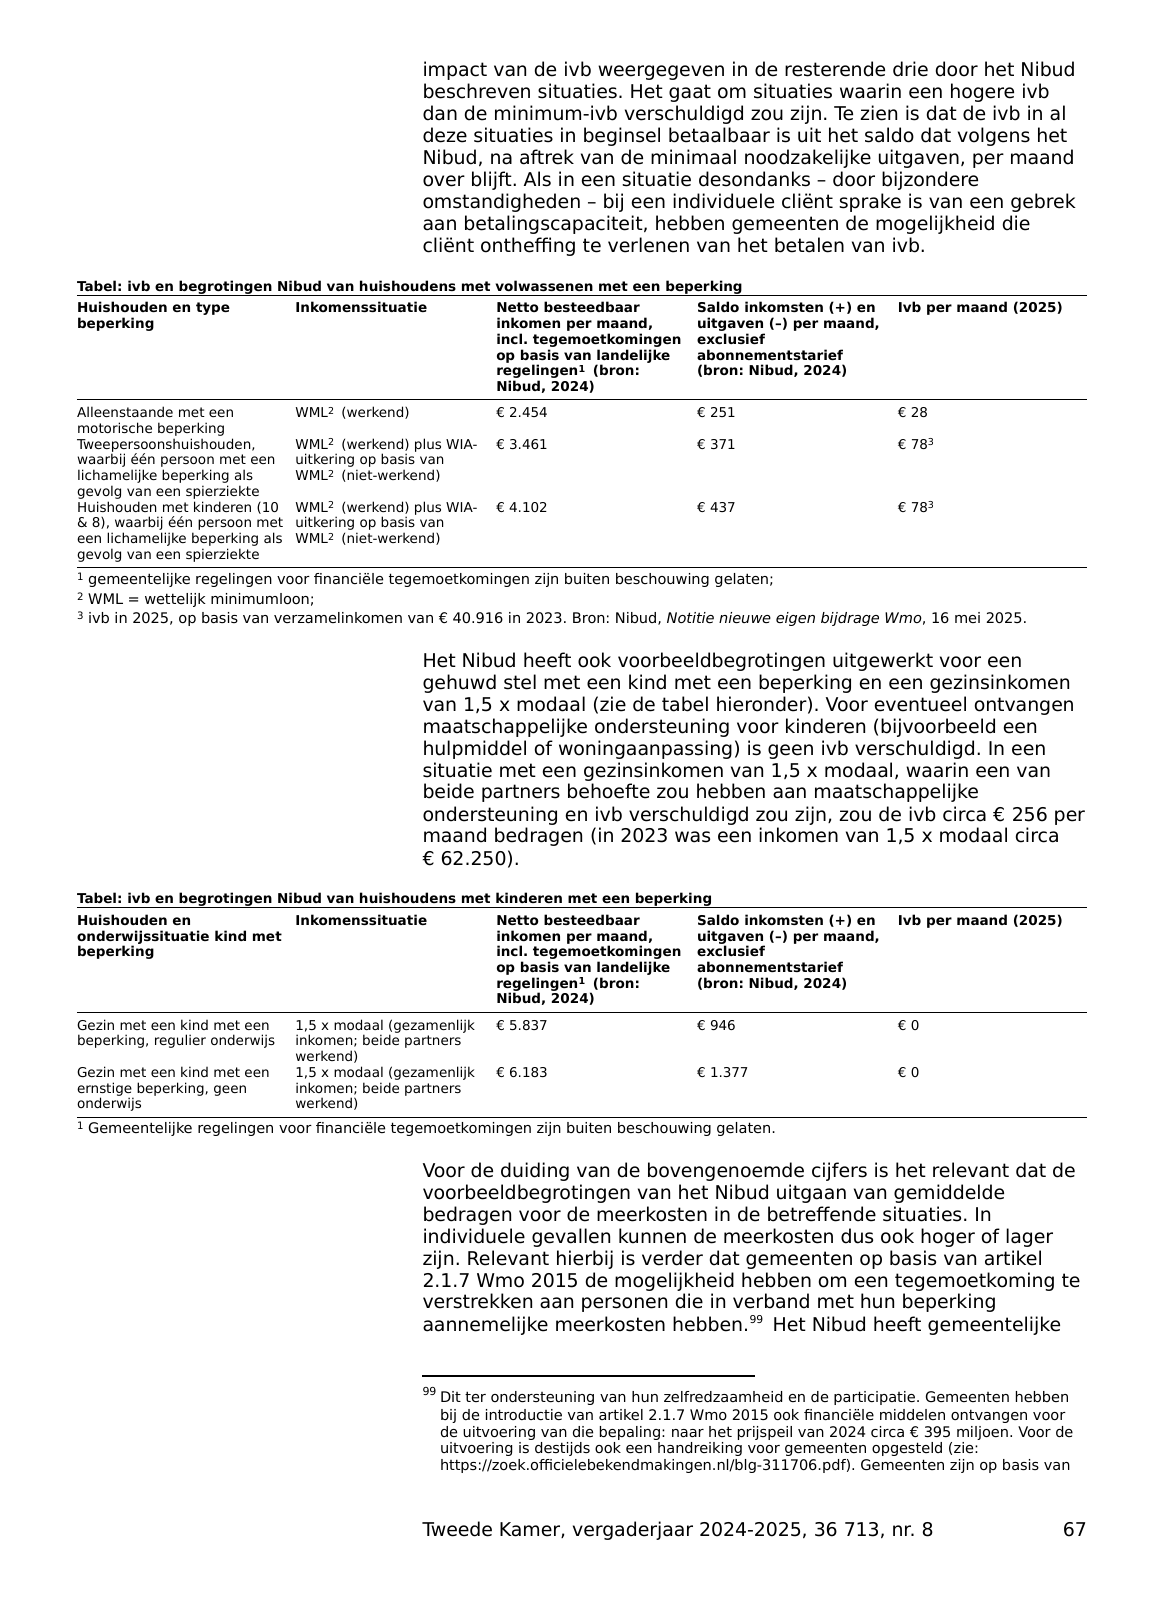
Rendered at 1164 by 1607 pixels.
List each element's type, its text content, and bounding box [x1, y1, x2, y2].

table_cell Netto besteedbaar inkomen per maand, incl. tegemoetkomingen op basis van landelijke regelingen1 (bron: Nibud, 2024) [490, 296, 691, 399]
table_cell € 437 [691, 499, 892, 567]
table_cell 1,5 x modaal (gezamenlijk inkomen; beide partners werkend) [289, 1013, 490, 1065]
table_cell € 946 [691, 1013, 892, 1065]
table_cell Tweepersoonshuishouden, waarbij één persoon met een lichamelijke beperking als gevolg van een spierziekte [77, 436, 289, 499]
text impact van de ivb weergegeven in de resterende drie door het Nibud beschreven situaties. Het gaat om situaties waarin een hogere ivb dan de minimum-ivb verschuldigd zou zijn. Te zien is dat de ivb in al deze situaties in beginsel betaalbaar is uit het saldo dat volgens het Nibud, na aftrek van de minimaal noodzakelijke uitgaven, per maand over blijft. Als in een situatie desondanks – door bijzondere omstandigheden – bij een individuele cliënt sprake is van een gebrek aan betalingscapaciteit, hebben gemeenten de mogelijkheid die cliënt ontheffing te verlenen van het betalen van ivb. [422, 59, 1087, 257]
text Dit ter ondersteuning van hun zelfredzaamheid en de participatie. Gemeenten hebben bij de introductie van artikel 2.1.7 Wmo 2015 ook financiële middelen ontvangen voor de uitvoering van die bepaling: naar het prijspeil van 2024 circa € 395 miljoen. Voor de uitvoering is destijds ook een handreiking voor gemeenten opgesteld (zie: https://zoek.officielebekendmakingen.nl/blg-311706.pdf). Gemeenten zijn op basis van [422, 1385, 1087, 1474]
table_cell Alleenstaande met een motorische beperking [77, 400, 289, 436]
table_cell Saldo inkomsten (+) en uitgaven (–) per maand, exclusief abonnementstarief (bron: Nibud, 2024) [691, 296, 892, 399]
table_cell Inkomenssituatie [289, 296, 490, 399]
table_cell € 4.102 [490, 499, 691, 567]
table_cell € 0 [892, 1065, 1087, 1117]
table_cell € 251 [691, 400, 892, 436]
table_cell WML2 (werkend) plus WIA-uitkering op basis van WML2 (niet-werkend) [289, 499, 490, 567]
table_cell 1 gemeentelijke regelingen voor financiële tegemoetkomingen zijn buiten beschouwing gelaten; 2 WML = wettelijk minimumloon; 3 ivb in 2025, op basis van verzamelinkomen van € 40.916 in 2023. Bron: Nibud, Notitie nieuwe eigen bijdrage Wmo, 16 mei 2025. [77, 568, 1087, 627]
table_cell Saldo inkomsten (+) en uitgaven (–) per maand, exclusief abonnementstarief (bron: Nibud, 2024) [691, 908, 892, 1012]
table_cell Huishouden met kinderen (10 & 8), waarbij één persoon met een lichamelijke beperking als gevolg van een spierziekte [77, 499, 289, 567]
table_cell € 28 [892, 400, 1087, 436]
table_cell € 5.837 [490, 1013, 691, 1065]
table_cell Gezin met een kind met een beperking, regulier onderwijs [77, 1013, 289, 1065]
table_header Tabel: ivb en begrotingen Nibud van huishoudens met kinderen met een beperking [77, 891, 1087, 907]
table_cell € 783 [892, 499, 1087, 567]
table_cell € 0 [892, 1013, 1087, 1065]
table_cell € 783 [892, 436, 1087, 499]
table_cell € 371 [691, 436, 892, 499]
table_cell 1,5 x modaal (gezamenlijk inkomen; beide partners werkend) [289, 1065, 490, 1117]
table_cell Netto besteedbaar inkomen per maand, incl. tegemoetkomingen op basis van landelijke regelingen1 (bron: Nibud, 2024) [490, 908, 691, 1012]
table_cell Huishouden en type beperking [77, 296, 289, 399]
table_cell € 6.183 [490, 1065, 691, 1117]
table_cell € 2.454 [490, 400, 691, 436]
table_cell Ivb per maand (2025) [892, 908, 1087, 1012]
text Voor de duiding van de bovengenoemde cijfers is het relevant dat de voorbeeldbegrotingen van het Nibud uitgaan van gemiddelde bedragen voor de meerkosten in de betreffende situaties. In individuele gevallen kunnen de meerkosten dus ook hoger of lager zijn. Relevant hierbij is verder dat gemeenten op basis van artikel 2.1.7 Wmo 2015 de mogelijkheid hebben om een tegemoetkoming te verstrekken aan personen die in verband met hun beperking aannemelijke meerkosten hebben. Het Nibud heeft gemeentelijke [422, 1159, 1087, 1335]
table_cell WML2 (werkend) [289, 400, 490, 436]
table_cell 1 Gemeentelijke regelingen voor financiële tegemoetkomingen zijn buiten beschouwing gelaten. [77, 1118, 1087, 1137]
table_cell Inkomenssituatie [289, 908, 490, 1012]
table_cell Huishouden en onderwijssituatie kind met beperking [77, 908, 289, 1012]
table_cell WML2 (werkend) plus WIA-uitkering op basis van WML2 (niet-werkend) [289, 436, 490, 499]
table_cell Ivb per maand (2025) [892, 296, 1087, 399]
table_cell Gezin met een kind met een ernstige beperking, geen onderwijs [77, 1065, 289, 1117]
table_cell € 1.377 [691, 1065, 892, 1117]
table_header Tabel: ivb en begrotingen Nibud van huishoudens met volwassenen met een beperking [77, 279, 1087, 294]
text Het Nibud heeft ook voorbeeldbegrotingen uitgewerkt voor een gehuwd stel met een kind met een beperking en een gezinsinkomen van 1,5 x modaal (zie de tabel hieronder). Voor eventueel ontvangen maatschappelijke ondersteuning voor kinderen (bijvoorbeeld een hulpmiddel of woningaanpassing) is geen ivb verschuldigd. In een situatie met een gezinsinkomen van 1,5 x modaal, waarin een van beide partners behoefte zou hebben aan maatschappelijke ondersteuning en ivb verschuldigd zou zijn, zou de ivb circa € 256 per maand bedragen (in 2023 was een inkomen van 1,5 x modaal circa € 62.250). [422, 649, 1087, 869]
table_cell € 3.461 [490, 436, 691, 499]
